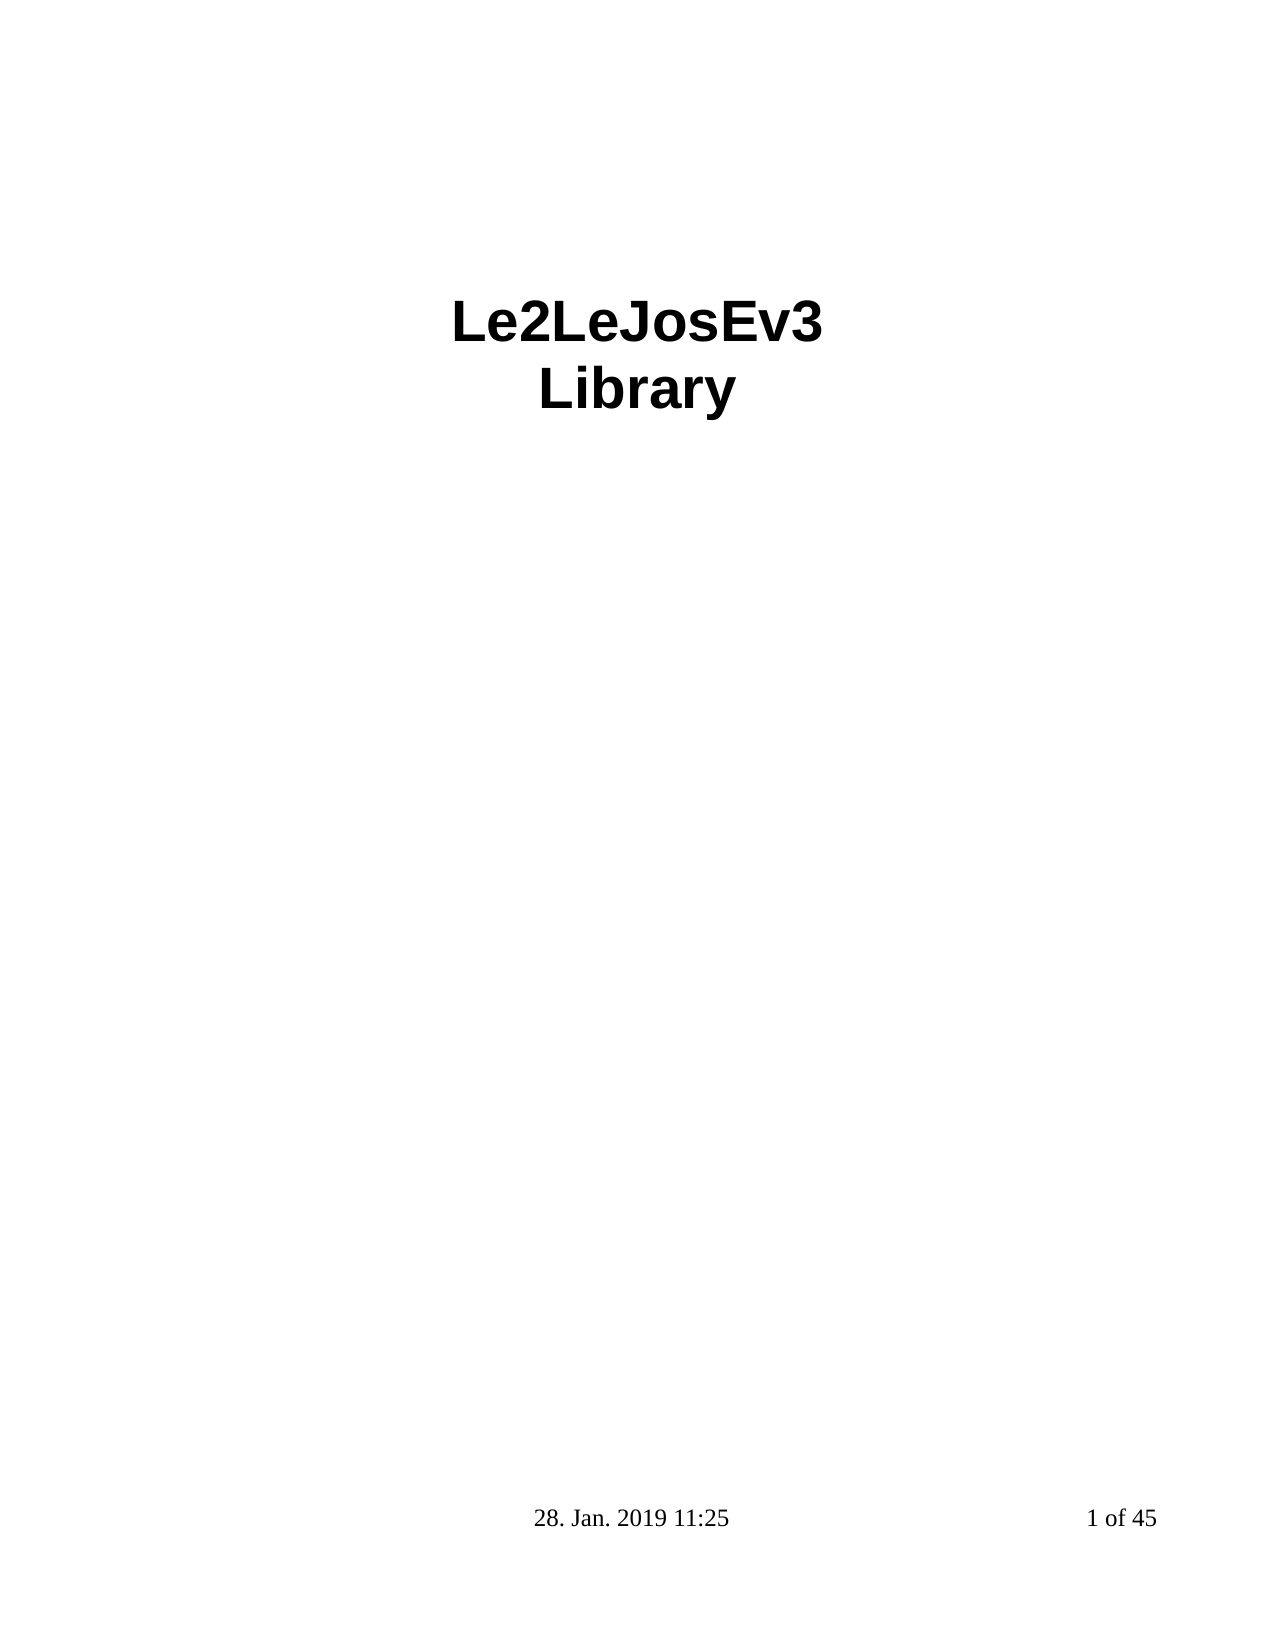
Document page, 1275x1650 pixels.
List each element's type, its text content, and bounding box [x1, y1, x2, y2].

title Le2LeJosEv3 Library [118, 287, 1157, 421]
